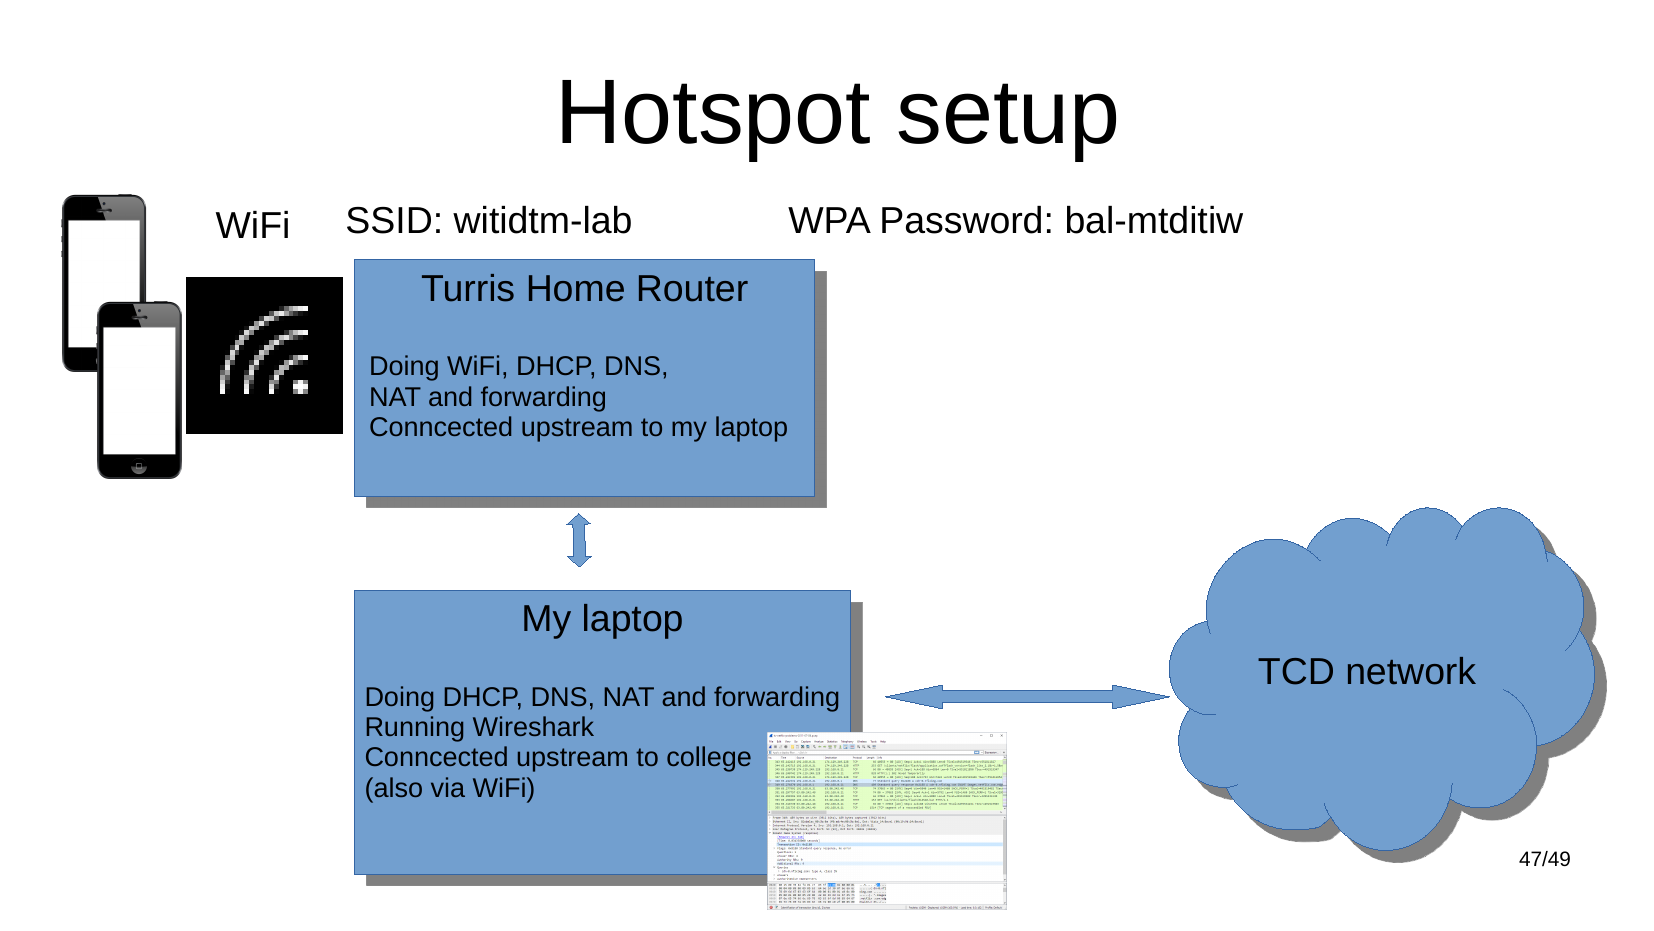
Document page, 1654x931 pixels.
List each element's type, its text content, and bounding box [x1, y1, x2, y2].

picture [186, 277, 343, 434]
title Hotspot setup [94, 33, 1583, 189]
text_box My laptop Doing DHCP, DNS, NAT and forwarding Running Wireshark Conncected upstream to college (also via WiFi) [354, 590, 851, 875]
text_box [885, 685, 1170, 709]
text_box [566, 513, 592, 567]
picture [59, 194, 184, 479]
picture [767, 732, 1007, 910]
text_box WiFi [200, 197, 308, 254]
text_box TCD network [1169, 507, 1595, 851]
text_box SSID: witidtm-lab WPA Password: bal-mtditiw [330, 192, 1571, 250]
text_box Turris Home Router Doing WiFi, DHCP, DNS, NAT and forwarding Conncected upstream to my laptop [354, 259, 815, 497]
